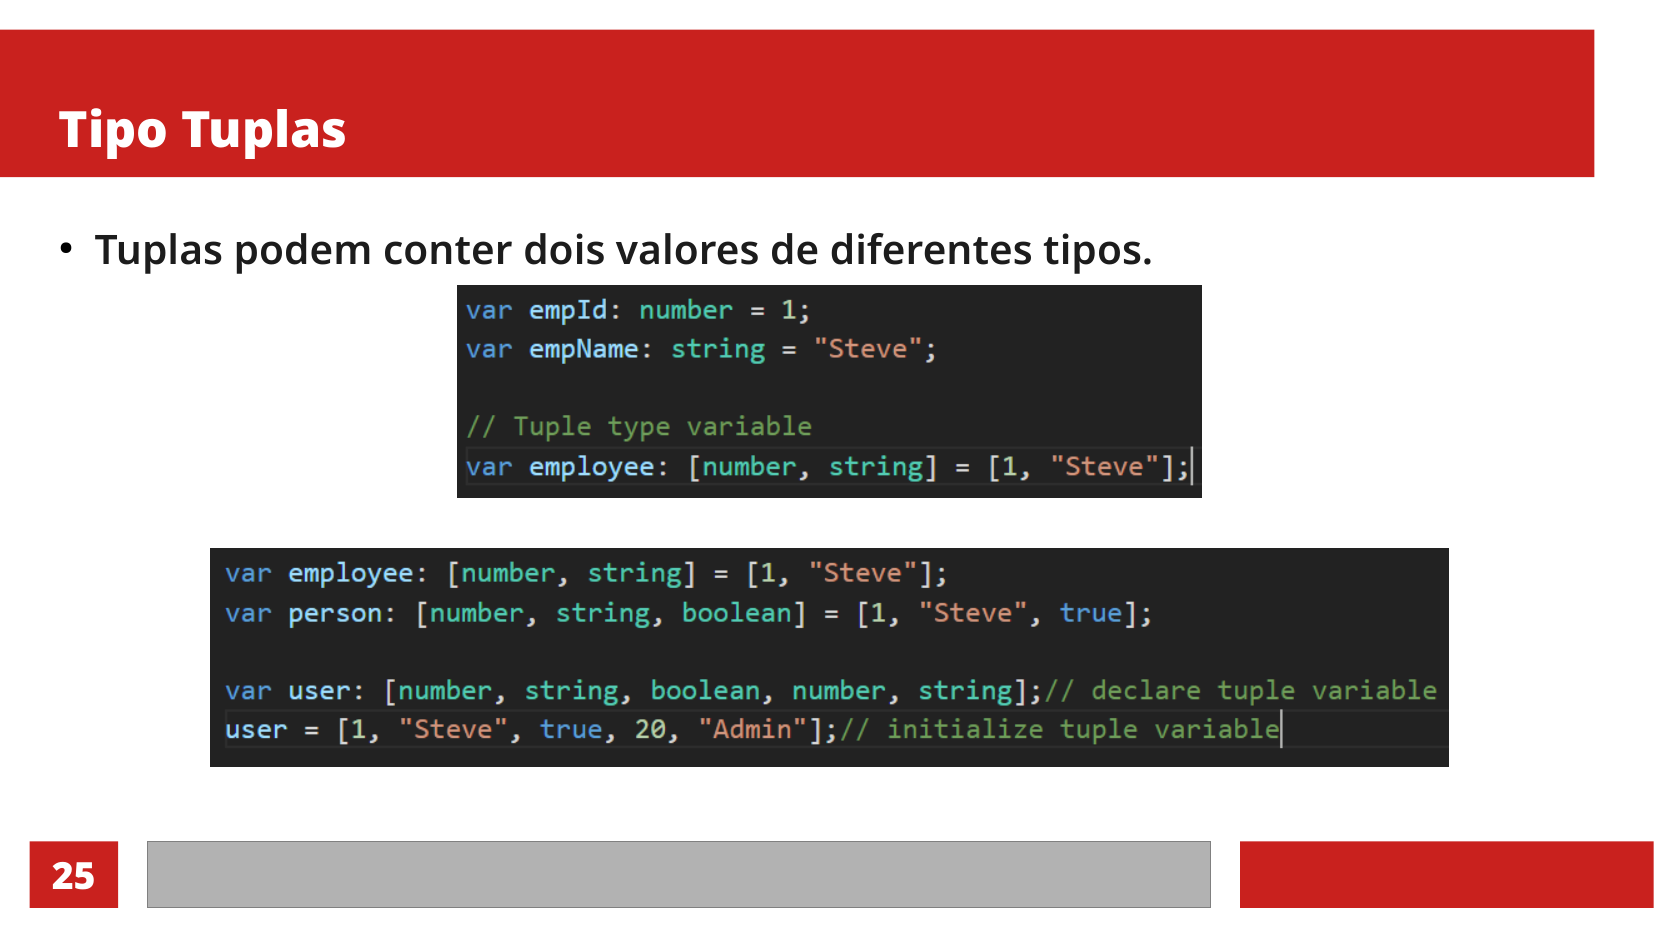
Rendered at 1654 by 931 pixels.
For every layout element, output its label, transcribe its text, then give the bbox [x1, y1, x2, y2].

picture [210, 548, 1449, 767]
title Tipo Tuplas [59, 44, 1595, 163]
list Tuplas podem conter dois valores de diferentes tipos. [59, 221, 1565, 798]
picture [457, 285, 1202, 499]
